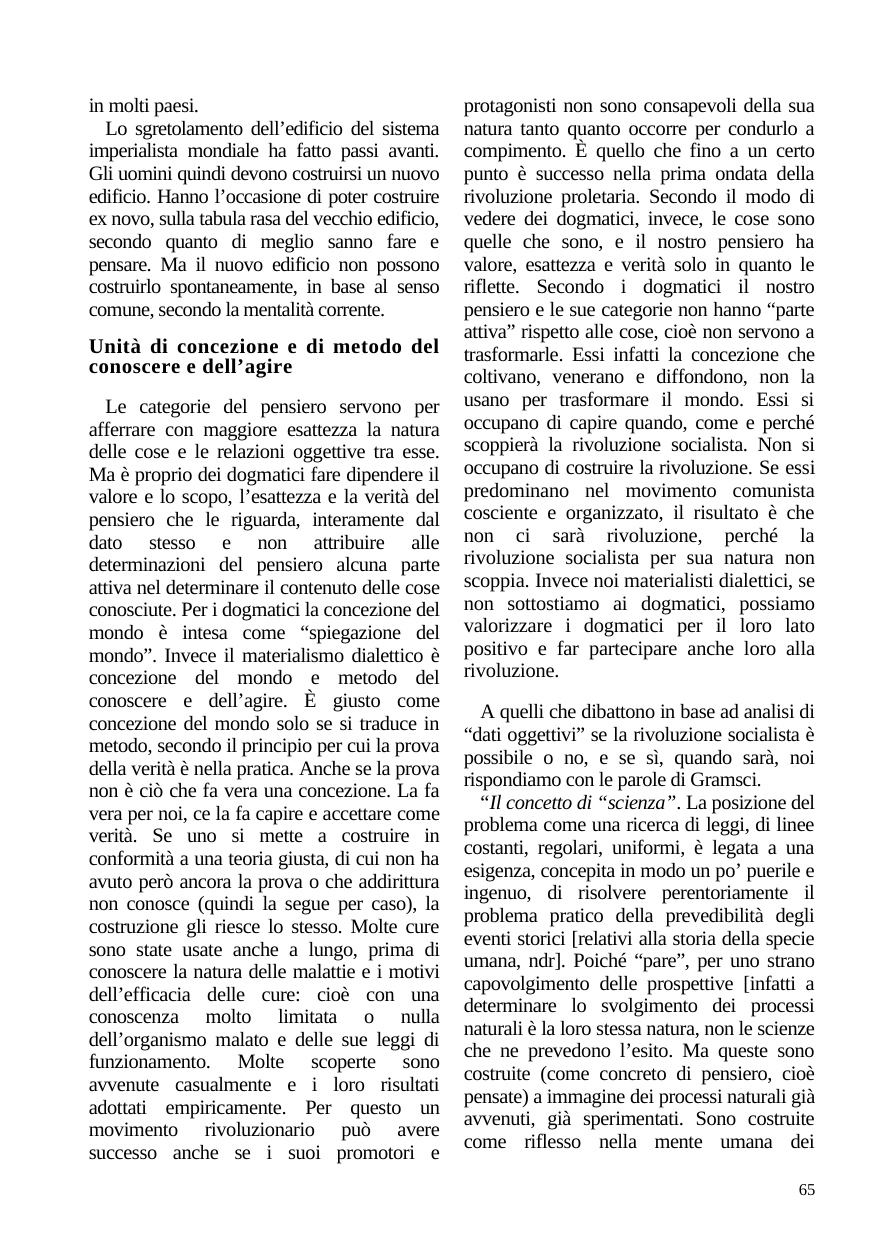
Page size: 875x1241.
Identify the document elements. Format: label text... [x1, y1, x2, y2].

text Lo sgretolamento dell’edificio del sistema imperialista mondiale ha fatto passi avanti. Gli uomini quindi devono costruirsi un nuovo edificio. Hanno l’occasione di poter costruire ex novo, sulla tabula rasa del vecchio edificio, secondo quanto di meglio sanno fare e pensare. Ma il nuovo edificio non possono costruirlo spontaneamente, in base al senso comune, secondo la mentalità corrente. [88, 117, 440, 321]
text A quelli che dibattono in base ad analisi di “dati oggettivi” se la rivoluzione socialista è possibile o no, e se sì, quando sarà, noi rispondiamo con le parole di Gramsci. [463, 701, 815, 791]
text Unità di concezione e di metodo del conoscere e dell’agire [88, 335, 440, 378]
text Le categorie del pensiero servono per afferrare con maggiore esattezza la natura delle cose e le relazioni oggettive tra esse. Ma è proprio dei dogmatici fare dipendere il valore e lo scopo, l’esattezza e la verità del pensiero che le riguarda, interamente dal dato stesso e non attribuire alle determinazioni del pensiero alcuna parte attiva nel determinare il contenuto delle cose conosciute. Per i dogmatici la concezione del mondo è intesa come “spiegazione del mondo”. Invece il materialismo dialettico è concezione del mondo e metodo del conoscere e dell’agire. È giusto come concezione del mondo solo se si traduce in metodo, secondo il principio per cui la prova della verità è nella pratica. Anche se la prova non è ciò che fa vera una concezione. La fa vera per noi, ce la fa capire e accettare come verità. Se uno si mette a costruire in conformità a una teoria giusta, di cui non ha avuto però ancora la prova o che addirittura non conosce (quindi la segue per caso), la costruzione gli riesce lo stesso. Molte cure sono state usate anche a lungo, prima di conoscere la natura delle malattie e i motivi dell’efficacia delle cure: cioè con una conoscenza molto limitata o nulla dell’organismo malato e delle sue leggi di funzionamento. Molte scoperte sono avvenute casualmente e i loro risultati adottati empiricamente. Per questo un movimento rivoluzionario può avere successo anche se i suoi promotori e [88, 395, 440, 1164]
text protagonisti non sono consapevoli della sua natura tanto quanto occorre per condurlo a compimento. È quello che fino a un certo punto è successo nella prima ondata della rivoluzione proletaria. Secondo il modo di vedere dei dogmatici, invece, le cose sono quelle che sono, e il nostro pensiero ha valore, esattezza e verità solo in quanto le riflette. Secondo i dogmatici il nostro pensiero e le sue categorie non hanno “parte attiva” rispetto alle cose, cioè non servono a trasformarle. Essi infatti la concezione che coltivano, venerano e diffondono, non la usano per trasformare il mondo. Essi si occupano di capire quando, come e perché scoppierà la rivoluzione socialista. Non si occupano di costruire la rivoluzione. Se essi predominano nel movimento comunista cosciente e organizzato, il risultato è che non ci sarà rivoluzione, perché la rivoluzione socialista per sua natura non scoppia. Invece noi materialisti dialettici, se non sottostiamo ai dogmatici, possiamo valorizzare i dogmatici per il loro lato positivo e far partecipare anche loro alla rivoluzione. [463, 94, 815, 682]
text in molti paesi. [88, 94, 440, 117]
text “Il concetto di “scienza”. La posizione del problema come una ricerca di leggi, di linee costanti, regolari, uniformi, è legata a una esigenza, concepita in modo un po’ puerile e ingenuo, di risolvere perentoriamente il problema pratico della prevedibilità degli eventi storici [relativi alla storia della specie umana, ndr]. Poiché “pare”, per uno strano capovolgimento delle prospettive [infatti a determinare lo svolgimento dei processi naturali è la loro stessa natura, non le scienze che ne prevedono l’esito. Ma queste sono costruite (come concreto di pensiero, cioè pensate) a immagine dei processi naturali già avvenuti, già sperimentati. Sono costruite come riflesso nella mente umana dei [463, 791, 815, 1153]
